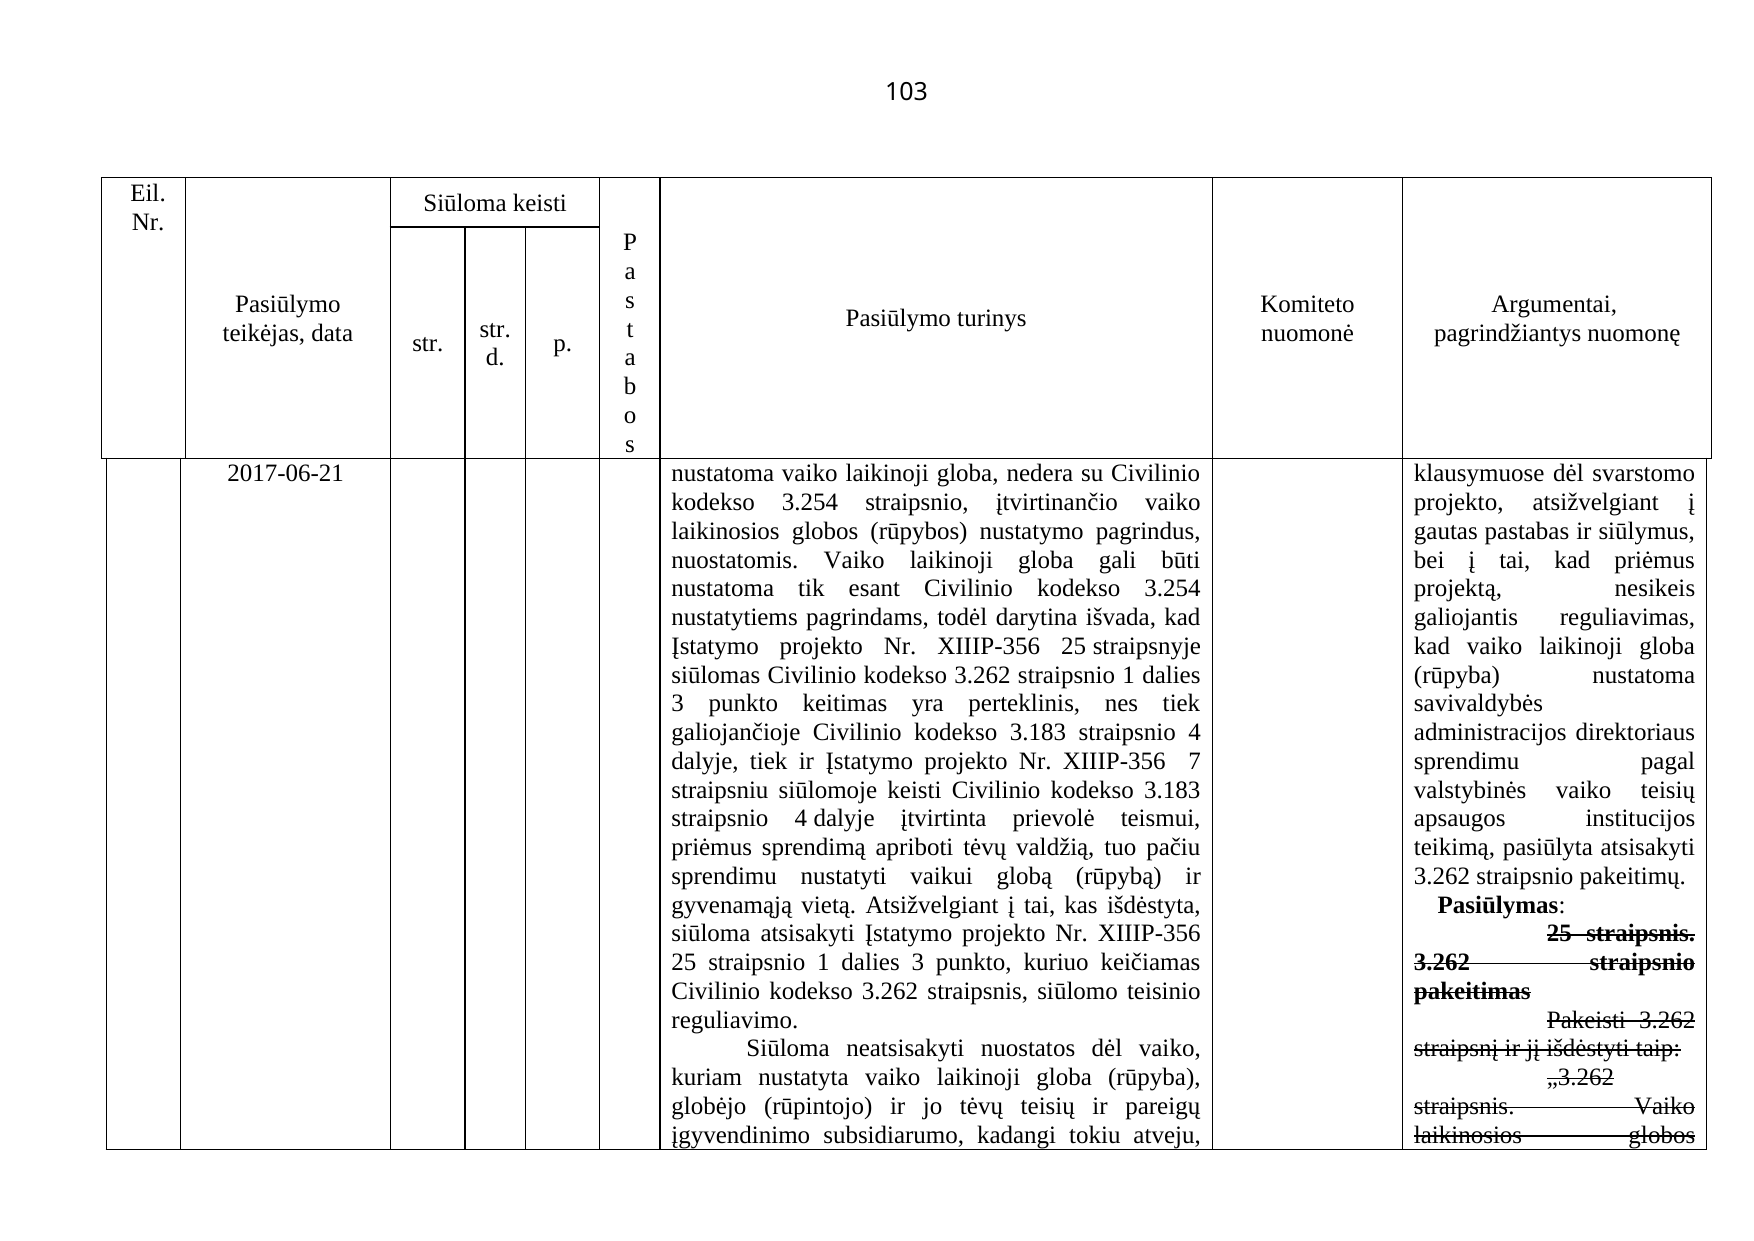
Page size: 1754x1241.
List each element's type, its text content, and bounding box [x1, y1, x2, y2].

table_header Pasiūlymo turinys [661, 178, 1212, 457]
table_cell [1213, 459, 1402, 1148]
table_cell [600, 459, 659, 1148]
table_header Komiteto nuomonė [1213, 178, 1402, 457]
table_cell p. [526, 228, 599, 457]
table_cell klausymuose dėl svarstomo projekto, atsižvelgiant į gautas pastabas ir siūlymus, bei į tai, kad priėmus projektą, nesikeis galiojantis reguliavimas, kad vaiko laikinoji globa (rūpyba) nustatoma savivaldybės administracijos direktoriaus sprendimu pagal valstybinės vaiko teisių apsaugos institucijos teikimą, pasiūlyta atsisakyti 3.262 straipsnio pakeitimų. Pasiūlymas: 25 straipsnis. 3.262 straipsnio pakeitimas Pakeisti 3.262 straipsnį ir jį išdėstyti taip: „3.262 straipsnis. Vaiko laikinosios globos [1403, 459, 1706, 1148]
table_header Pasiūlymo teikėjas, data [186, 178, 390, 457]
table_cell [391, 459, 464, 1148]
table_cell [1707, 459, 1712, 1148]
table_header Siūloma keisti [391, 178, 599, 226]
table_cell str. [391, 228, 464, 457]
table_cell [466, 459, 525, 1148]
table_header Argumentai, pagrindžiantys nuomonę [1403, 178, 1711, 457]
table_cell 2017-06-21 [181, 459, 390, 1148]
table_header Eil. Nr. [102, 178, 185, 457]
table_cell str. d. [466, 228, 525, 457]
table_cell Pastabos [600, 226, 659, 457]
table_cell nustatoma vaiko laikinoji globa, nedera su Civilinio kodekso 3.254 straipsnio, įtvirtinančio vaiko laikinosios globos (rūpybos) nustatymo pagrindus, nuostatomis. Vaiko laikinoji globa gali būti nustatoma tik esant Civilinio kodekso 3.254 nustatytiems pagrindams, todėl darytina išvada, kad Įstatymo projekto Nr. XIIIP-356 25 straipsnyje siūlomas Civilinio kodekso 3.262 straipsnio 1 dalies 3 punkto keitimas yra perteklinis, nes tiek galiojančioje Civilinio kodekso 3.183 straipsnio 4 dalyje, tiek ir Įstatymo projekto Nr. XIIIP-356 7 straipsniu siūlomoje keisti Civilinio kodekso 3.183 straipsnio 4 dalyje įtvirtinta prievolė teismui, priėmus sprendimą apriboti tėvų valdžią, tuo pačiu sprendimu nustatyti vaikui globą (rūpybą) ir gyvenamąją vietą. Atsižvelgiant į tai, kas išdėstyta, siūloma atsisakyti Įstatymo projekto Nr. XIIIP-356 25 straipsnio 1 dalies 3 punkto, kuriuo keičiamas Civilinio kodekso 3.262 straipsnis, siūlomo teisinio reguliavimo. Siūloma neatsisakyti nuostatos dėl vaiko, kuriam nustatyta vaiko laikinoji globa (rūpyba), globėjo (rūpintojo) ir jo tėvų teisių ir pareigų įgyvendinimo subsidiarumo, kadangi tokiu atveju, [661, 459, 1212, 1148]
table_header [600, 178, 659, 226]
table_cell [107, 459, 180, 1148]
table_cell [101, 459, 106, 1148]
table_cell [526, 459, 599, 1148]
